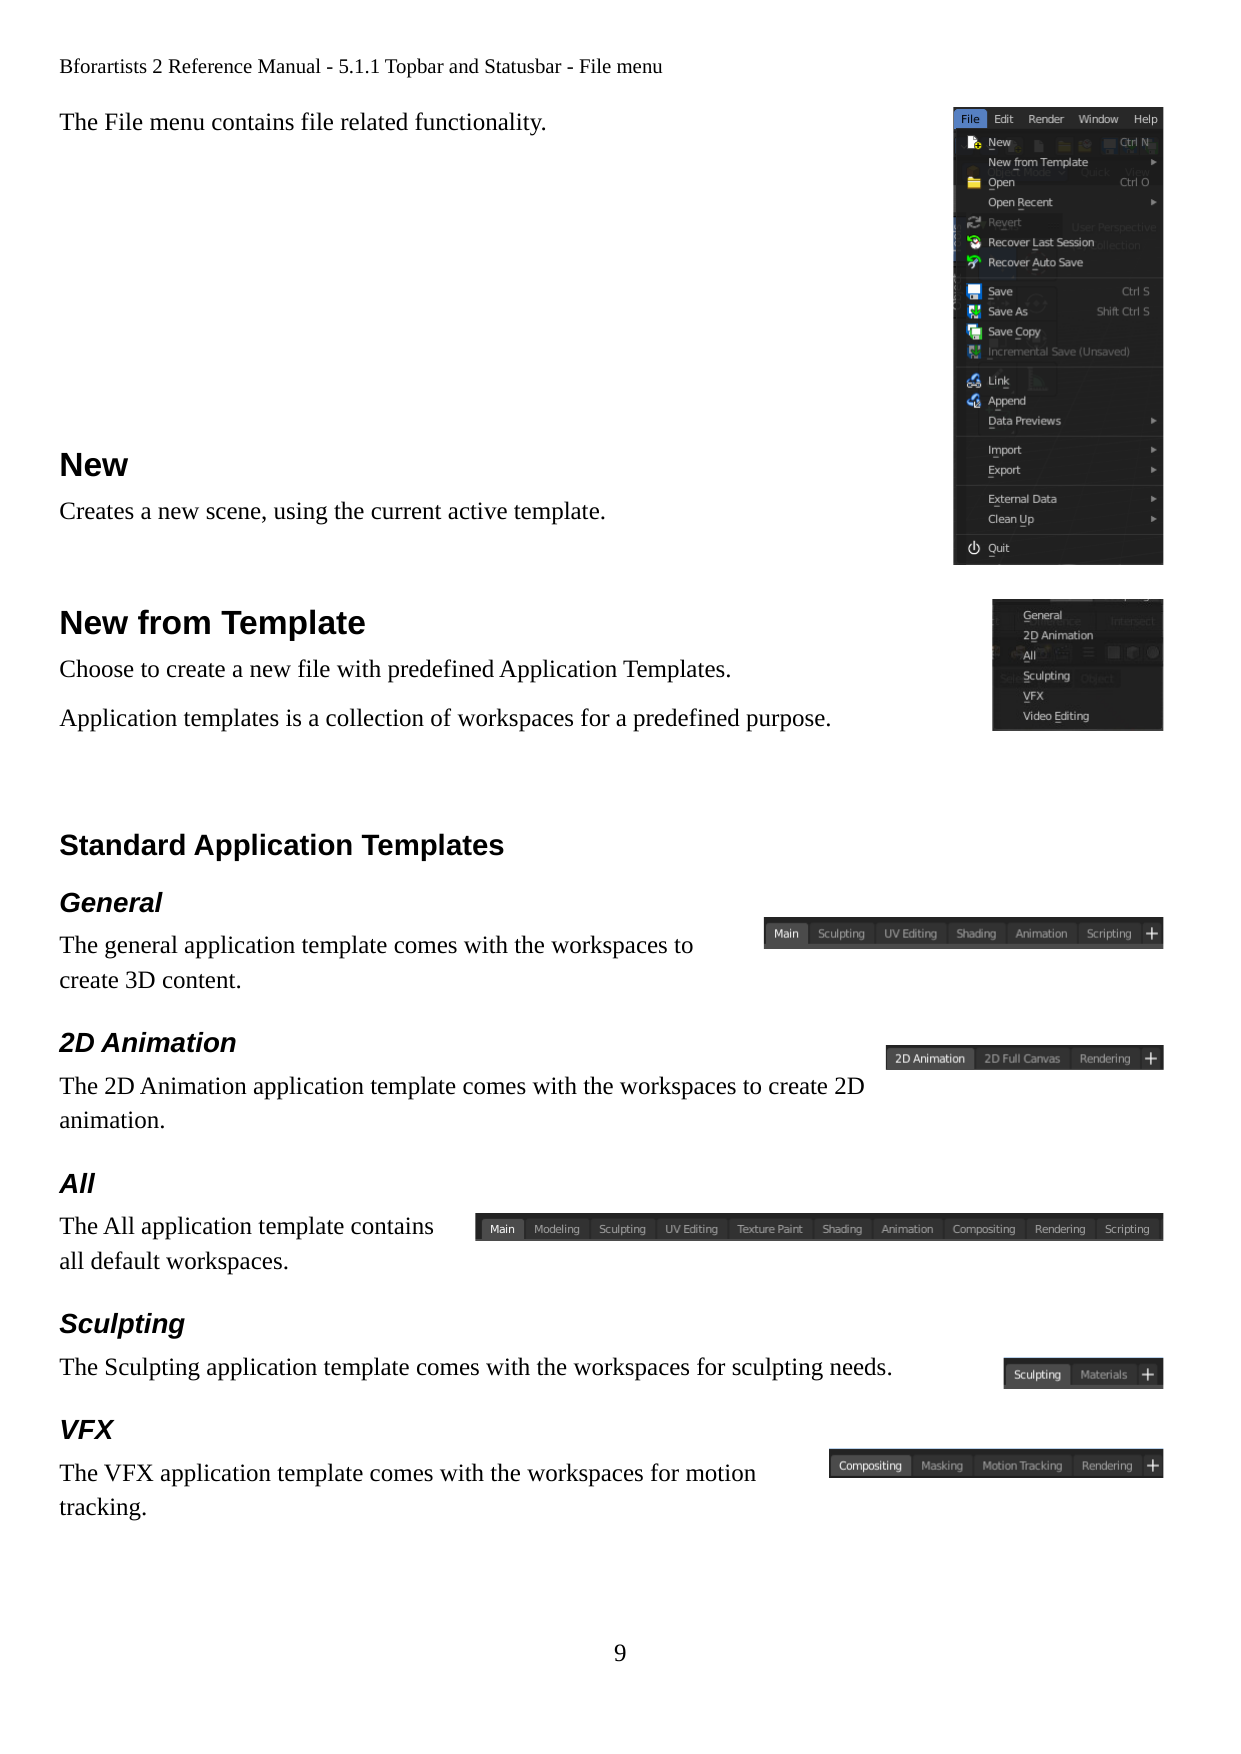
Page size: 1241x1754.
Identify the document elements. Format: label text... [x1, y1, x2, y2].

text Creates a new scene, using the current active template. [59, 496, 953, 524]
text The File menu contains file related functionality. [59, 107, 953, 136]
text Application templates is a collection of workspaces for a predefined purpose. [59, 703, 1181, 732]
subtitle [1164, 444, 1181, 483]
picture [992, 599, 1164, 731]
subtitle New [59, 444, 953, 483]
picture [475, 1213, 1164, 1241]
subtitle Standard Application Templates [59, 827, 1181, 861]
subtitle General [59, 886, 1181, 918]
subtitle New from Template [59, 603, 992, 641]
picture [829, 1448, 1164, 1478]
picture [763, 917, 1164, 949]
picture [885, 1045, 1164, 1070]
subtitle VFX [59, 1413, 1181, 1445]
subtitle All [59, 1167, 1181, 1199]
subtitle [1164, 603, 1181, 641]
subtitle Sculpting [59, 1307, 1181, 1339]
text The Sculpting application template comes with the workspaces for sculpting needs. [59, 1352, 1181, 1381]
subtitle 2D Animation [59, 1027, 1181, 1058]
text Choose to create a new file with predefined Application Templates. [59, 654, 992, 683]
text The All application template contains all default workspaces. [59, 1211, 1181, 1275]
picture [1003, 1357, 1164, 1389]
text The VFX application template comes with the workspaces for motion tracking. [59, 1458, 1181, 1521]
text The general application template comes with the workspaces to create 3D content. [59, 931, 1181, 994]
text The 2D Animation application template comes with the workspaces to create 2D animation. [59, 1071, 1181, 1134]
picture [953, 107, 1164, 565]
